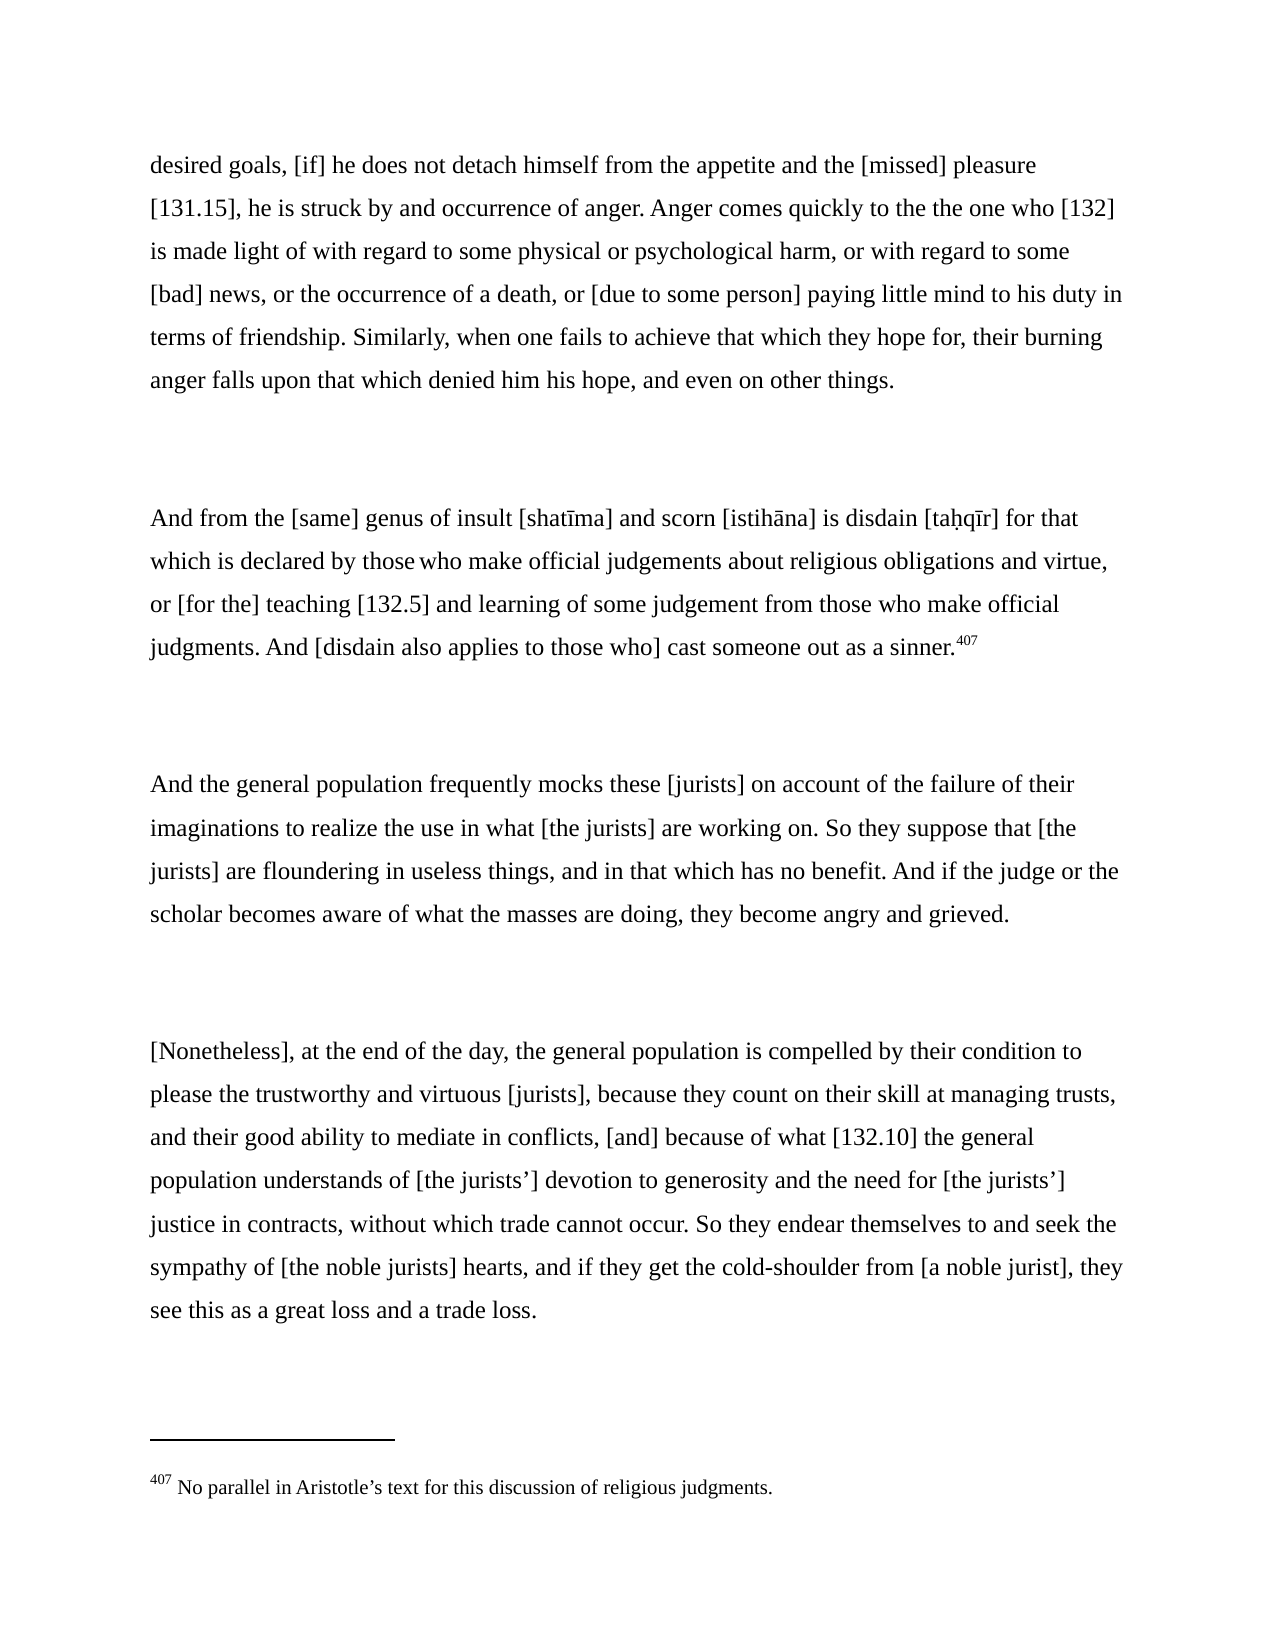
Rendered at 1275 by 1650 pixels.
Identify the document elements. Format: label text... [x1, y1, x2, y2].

text [Nonetheless], at the end of the day, the general population is compelled by their condition to please the trustworthy and virtuous [jurists], because they count on their skill at managing trusts, and their good ability to mediate in conflicts, [and] because of what [132.10] the general population understands of [the jurists’] devotion to generosity and the need for [the jurists’] justice in contracts, without which trade cannot occur. So they endear themselves to and seek the sympathy of [the noble jurists] hearts, and if they get the cold-shoulder from [a noble jurist], they see this as a great loss and a trade loss. [150, 1036, 1125, 1324]
text And the general population frequently mocks these [jurists] on account of the failure of their imaginations to realize the use in what [the jurists] are working on. So they suppose that [the jurists] are floundering in useless things, and in that which has no benefit. And if the judge or the scholar becomes aware of what the masses are doing, they become angry and grieved. [150, 769, 1125, 928]
text No parallel in Aristotle’s text for this discussion of religious judgments. [150, 1471, 1125, 1500]
text And from the [same] genus of insult [shatīma] and scorn [istihāna] is disdain [taḥqīr] for that which is declared by those who make official judgements about religious obligations and virtue, or [for the] teaching [132.5] and learning of some judgement from those who make official judgments. And [disdain also applies to those who] cast someone out as a sinner. [150, 503, 1125, 661]
text desired goals, [if] he does not detach himself from the appetite and the [missed] pleasure [131.15], he is struck by and occurrence of anger. Anger comes quickly to the the one who [132] is made light of with regard to some physical or psychological harm, or with regard to some [bad] news, or the occurrence of a death, or [due to some person] paying little mind to his duty in terms of friendship. Similarly, when one fails to achieve that which they hope for, their burning anger falls upon that which denied him his hope, and even on other things. [150, 150, 1125, 394]
